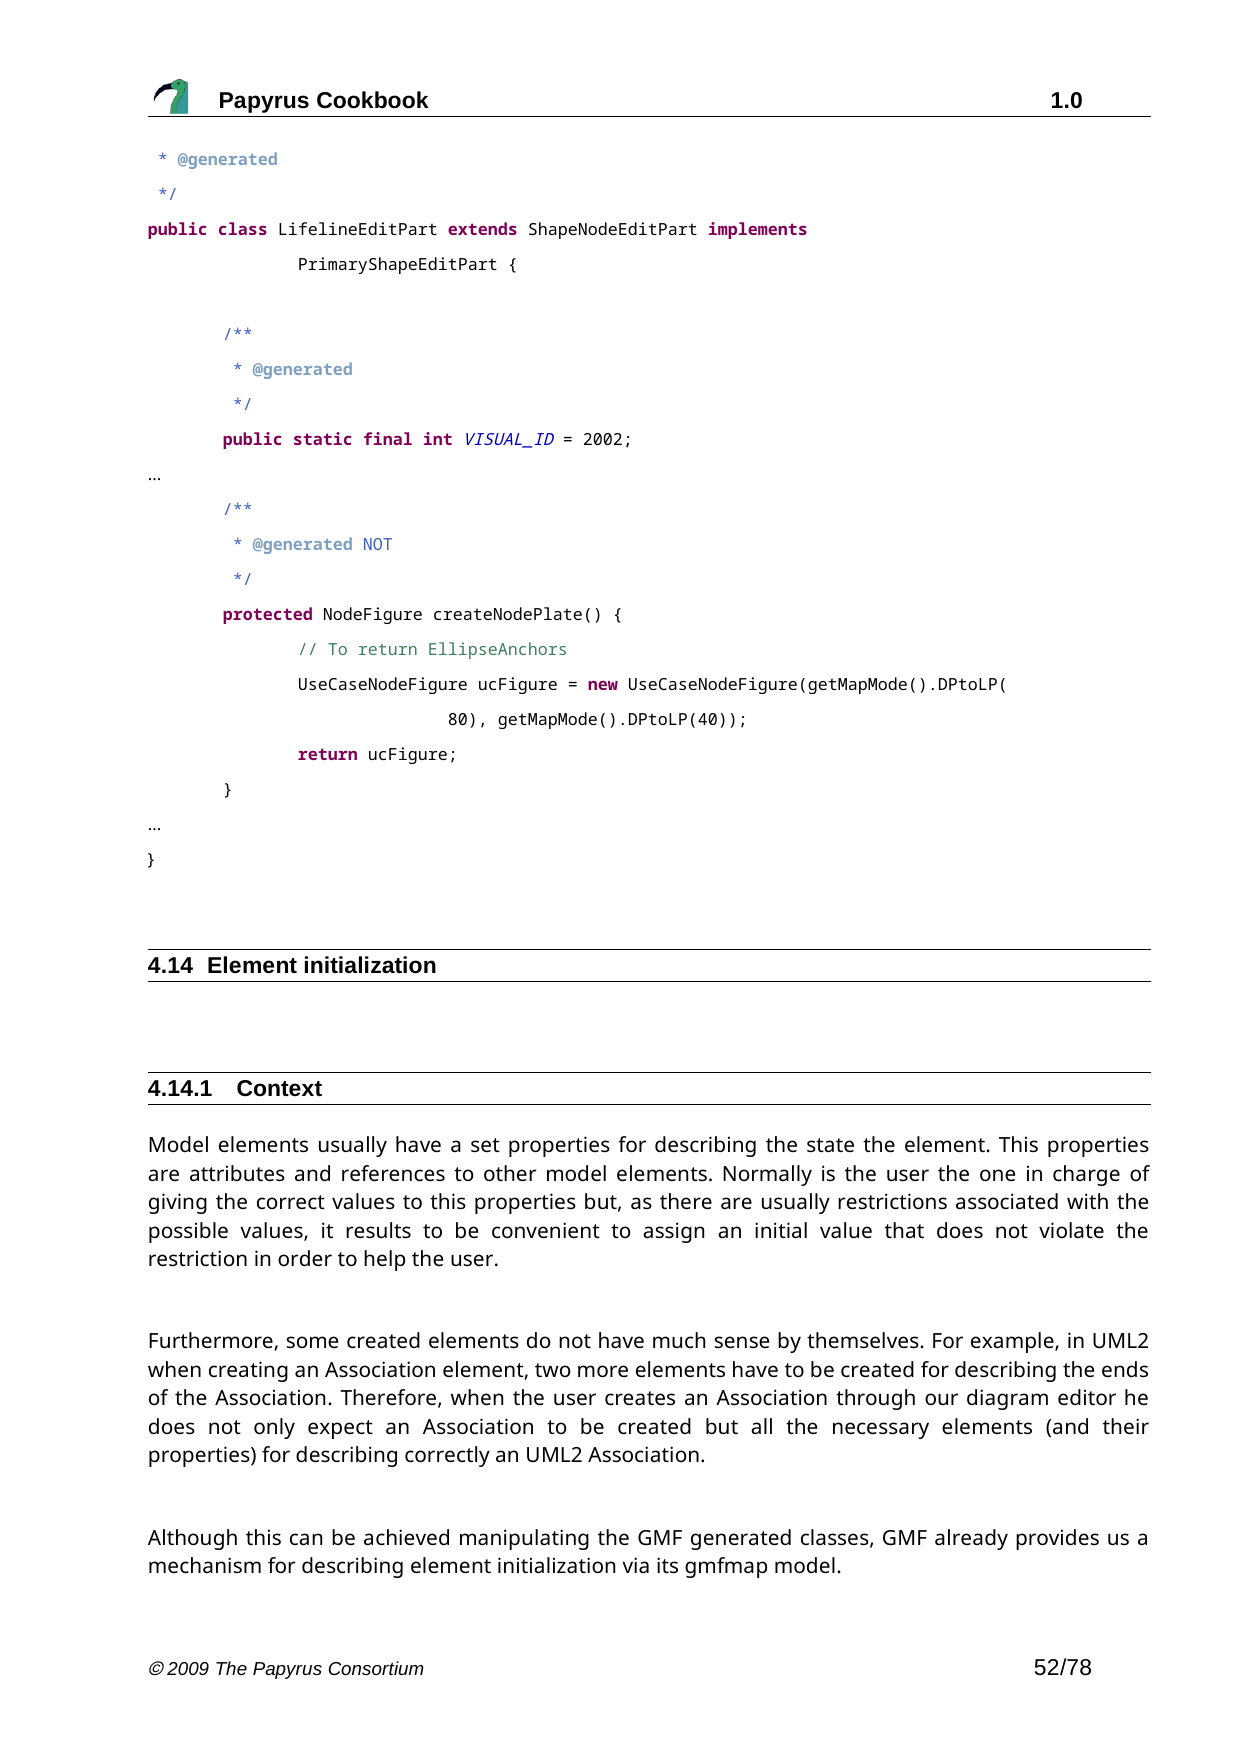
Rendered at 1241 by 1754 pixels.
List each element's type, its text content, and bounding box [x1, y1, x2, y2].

text * @generated [148, 148, 1151, 170]
text } [148, 778, 1151, 800]
text /** [148, 498, 1151, 520]
text */ [148, 393, 1151, 415]
text /** [148, 323, 1151, 345]
text PrimaryShapeEditPart { [148, 253, 1151, 275]
text return ucFigure; [148, 743, 1151, 765]
text public static final int VISUAL_ID = 2002; [148, 428, 1151, 450]
text * @generated NOT [148, 533, 1151, 555]
picture [153, 79, 189, 114]
text // To return EllipseAnchors [148, 638, 1151, 660]
text ... [148, 813, 1151, 835]
subtitle Context [148, 1073, 1151, 1104]
text UseCaseNodeFigure ucFigure = new UseCaseNodeFigure(getMapMode().DPtoLP( [148, 673, 1151, 695]
text Furthermore, some created elements do not have much sense by themselves. For example, in UML2 when creating an Association element, two more elements have to be created for describing the ends of the Association. Therefore, when the user creates an Association through our diagram editor he does not only expect an Association to be created but all the necessary elements (and their properties) for describing correctly an UML2 Association. [148, 1326, 1151, 1469]
text Model elements usually have a set properties for describing the state the element. This properties are attributes and references to other model elements. Normally is the user the one in charge of giving the correct values to this properties but, as there are usually restrictions associated with the possible values, it results to be convenient to assign an initial value that does not violate the restriction in order to help the user. [148, 1130, 1151, 1273]
text Although this can be achieved manipulating the GMF generated classes, GMF already provides us a mechanism for describing element initialization via its gmfmap model. [148, 1522, 1151, 1579]
subtitle Element initialization [148, 950, 1151, 981]
text ... [148, 463, 1151, 485]
text protected NodeFigure createNodePlate() { [148, 603, 1151, 625]
text */ [148, 183, 1151, 205]
text public class LifelineEditPart extends ShapeNodeEditPart implements [148, 218, 1151, 240]
text * @generated [148, 358, 1151, 380]
text 80), getMapMode().DPtoLP(40)); [148, 708, 1151, 730]
text } [148, 848, 1151, 870]
text */ [148, 568, 1151, 590]
